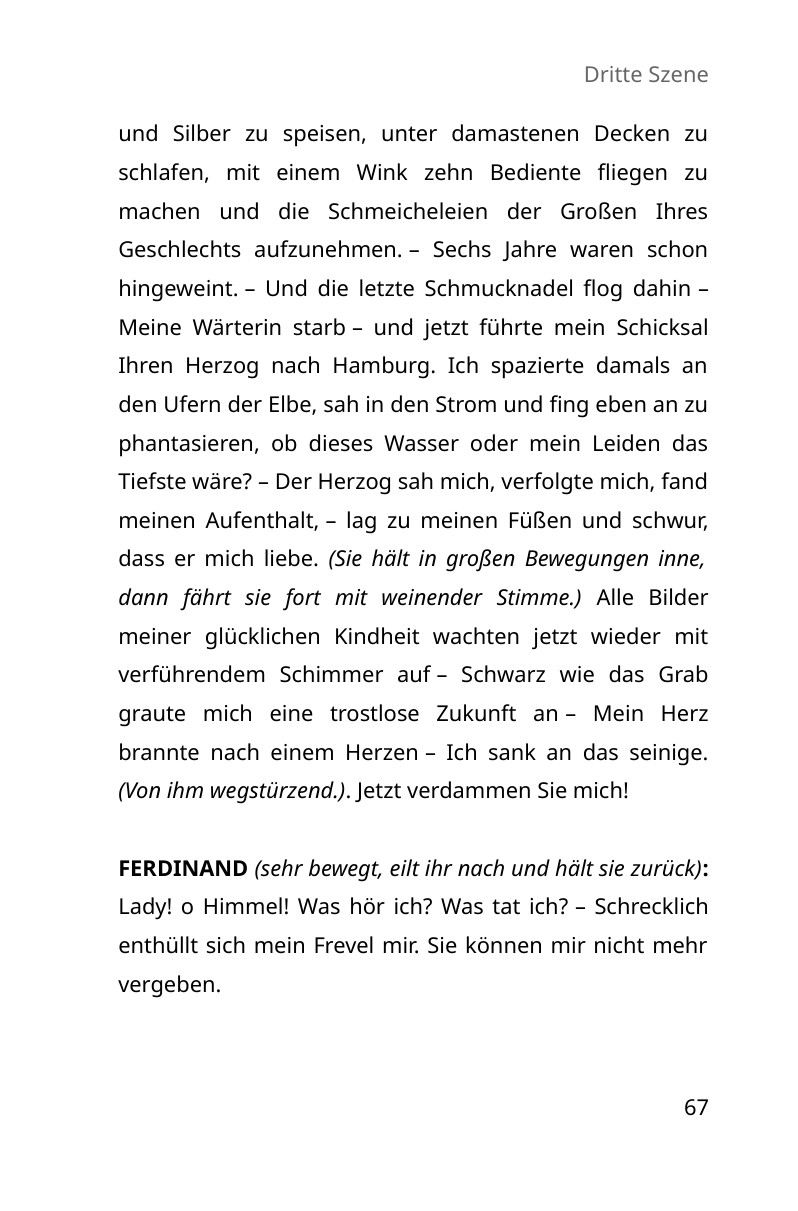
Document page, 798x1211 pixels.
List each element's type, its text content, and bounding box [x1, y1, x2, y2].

text und Silber zu speisen, unter damastenen Decken zu schlafen, mit einem Wink zehn Bediente fliegen zu machen und die Schmeicheleien der Großen Ihres Geschlechts aufzunehmen. – Sechs Jahre waren schon hingeweint. – Und die letzte Schmucknadel flog dahin – Meine Wärterin starb – und jetzt führte mein Schicksal Ihren Herzog nach Hamburg. Ich spazierte damals an den Ufern der Elbe, sah in den Strom und fing eben an zu phantasieren, ob dieses Wasser oder mein Leiden das Tiefste wäre? – Der Herzog sah mich, verfolgte mich, fand meinen Aufenthalt, – lag zu meinen Füßen und schwur, dass er mich liebe. (Sie hält in großen Bewegungen inne, dann fährt sie fort mit weinender Stimme.) Alle Bilder meiner glücklichen Kindheit wachten jetzt wieder mit verführendem Schimmer auf – Schwarz wie das Grab graute mich eine trostlose Zukunft an – Mein Herz brannte nach einem Herzen – Ich sank an das seinige. (Von ihm wegstürzend.). Jetzt verdammen Sie mich! [118, 118, 709, 805]
text FERDINAND (sehr bewegt, eilt ihr nach und hält sie zurück): Lady! o Himmel! Was hör ich? Was tat ich? – Schrecklich enthüllt sich mein Frevel mir. Sie können mir nicht mehr vergeben. [118, 826, 709, 998]
